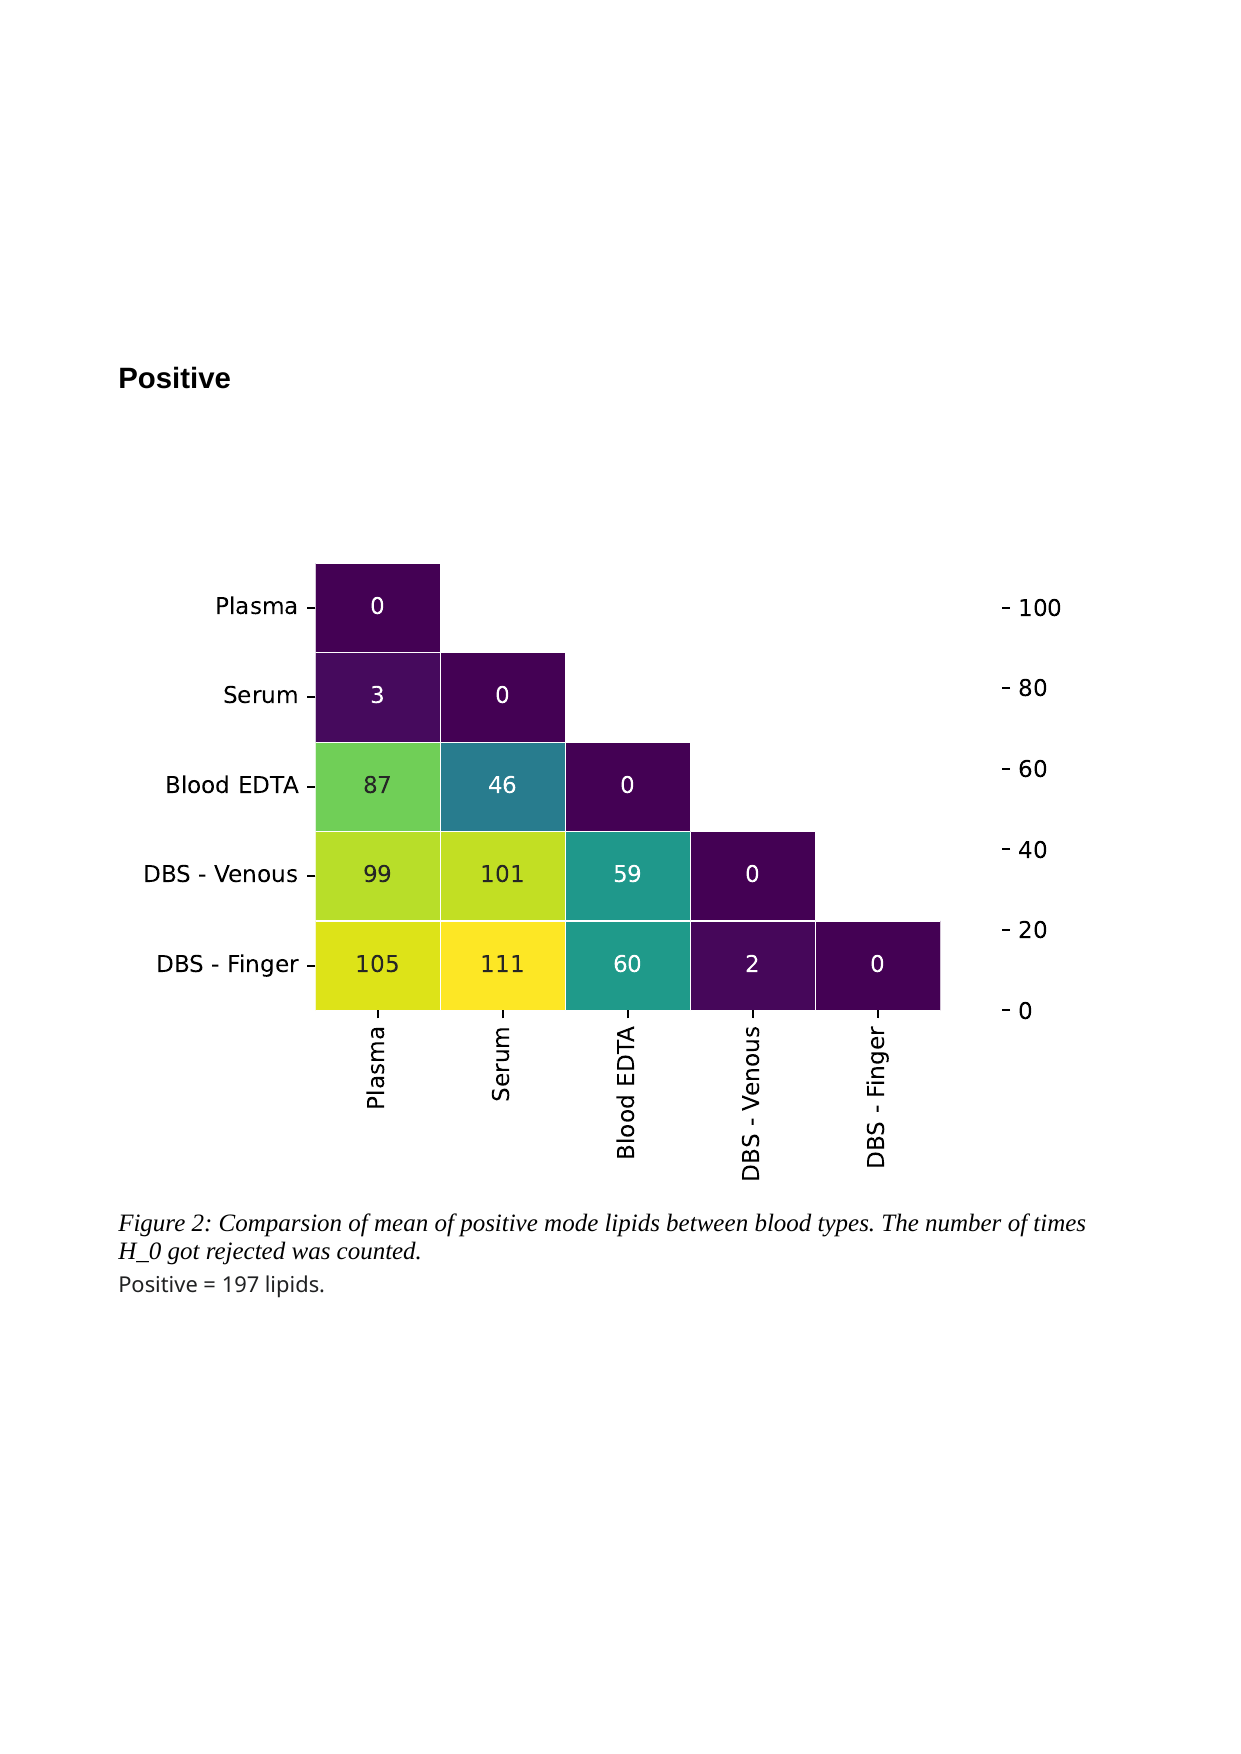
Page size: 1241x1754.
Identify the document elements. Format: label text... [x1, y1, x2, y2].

subtitle Positive [118, 361, 1122, 395]
text Positive = 197 lipids. [118, 1265, 1122, 1299]
text Figure 2: Comparsion of mean of positive mode lipids between blood types. The number of times H_0 got rejected was counted. [118, 1208, 1122, 1265]
text [118, 503, 1122, 526]
